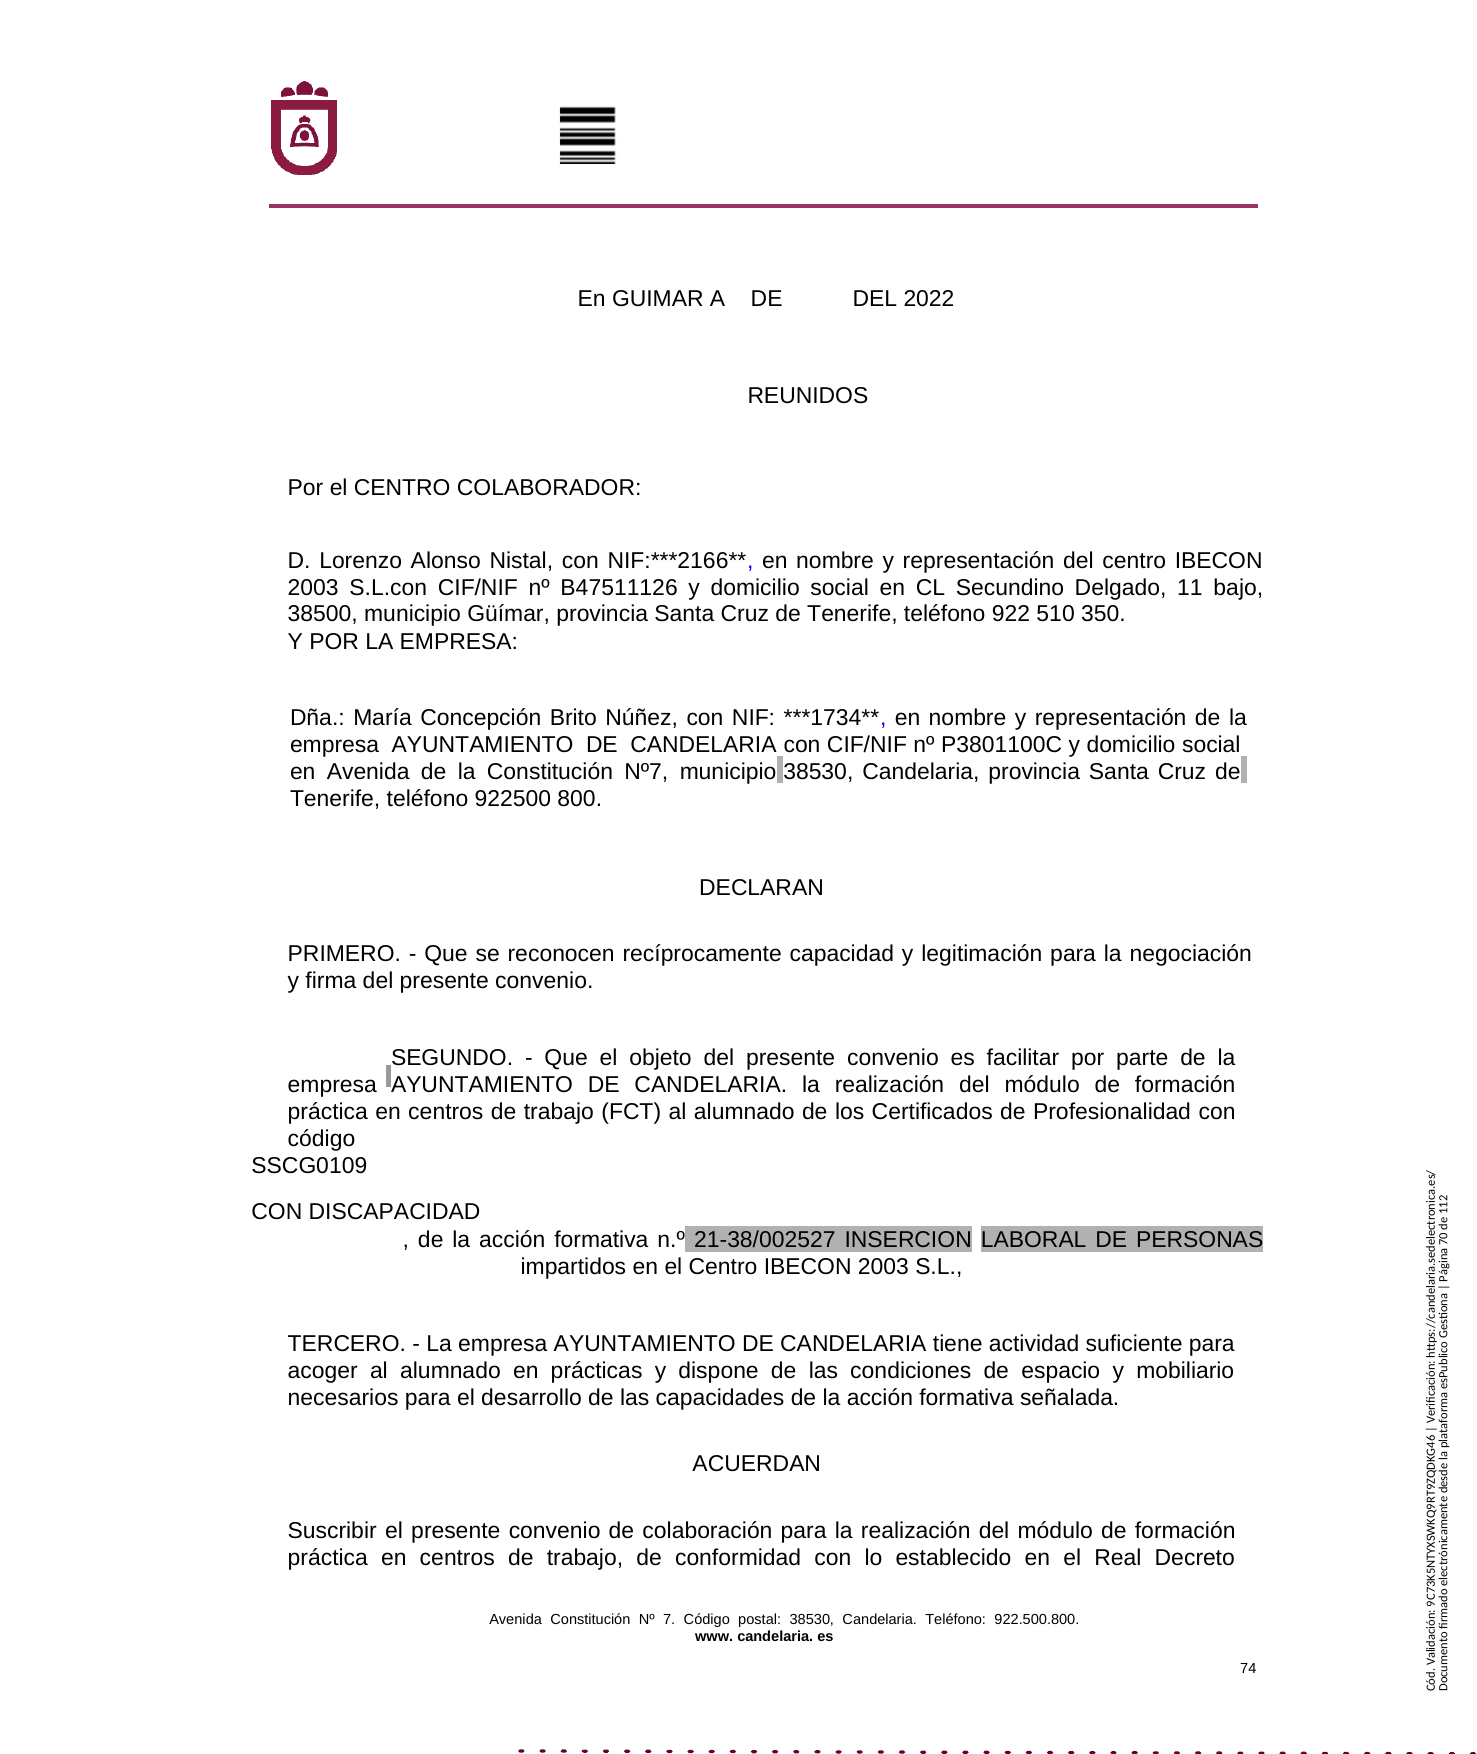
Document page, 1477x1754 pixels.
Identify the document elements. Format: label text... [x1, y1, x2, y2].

table_header [367, 1152, 485, 1197]
table_cell CON DISCAPACIDAD [251, 1197, 485, 1226]
text TERCERO. - La empresa AYUNTAMIENTO DE CANDELARIA tiene actividad suficiente para acoger al alumnado en prácticas y dispone de las condiciones de espacio y mobiliario necesarios para el desarrollo de las capacidades de la acción formativa señalada. [287, 1330, 1235, 1410]
text SEGUNDO. - Que el objeto del presente convenio es facilitar por parte de la empresa AYUNTAMIENTO DE CANDELARIA. la realización del módulo de formación práctica en centros de trabajo (FCT) al alumnado de los Certificados de Profesionalidad con código [287, 1044, 1236, 1151]
text , de la acción formativa n.º 21-38/002527 INSERCION LABORAL DE PERSONAS impartidos en el Centro IBECON 2003 S.L., [402, 1226, 1263, 1279]
text PRIMERO. - Que se reconocen recíprocamente capacidad y legitimación para la negociación y firma del presente convenio. [287, 940, 1252, 993]
text Por el CENTRO COLABORADOR: [287, 474, 1263, 500]
text Suscribir el presente convenio de colaboración para la realización del módulo de formación práctica en centros de trabajo, de conformidad con lo establecido en el Real Decreto [287, 1517, 1236, 1570]
text Dña.: María Concepción Brito Núñez, con NIF: ***1734**, en nombre y representación de la empresa AYUNTAMIENTO DE CANDELARIA con CIF/NIF nº P3801100C y domicilio social en Avenida de la Constitución Nº7, municipio 38530, Candelaria, provincia Santa Cruz de Tenerife, teléfono 922500 800. [290, 704, 1247, 811]
subtitle DECLARAN [353, 874, 1176, 900]
table_header SSCG0109 [251, 1152, 367, 1197]
text D. Lorenzo Alonso Nistal, con NIF:***2166**, en nombre y representación del centro IBECON 2003 S.L.con CIF/NIF nº B47511126 y domicilio social en CL Secundino Delgado, 11 bajo, 38500, municipio Güímar, provincia Santa Cruz de Tenerife, teléfono 922 510 350. [287, 547, 1263, 627]
text Y POR LA EMPRESA: [287, 628, 1263, 654]
subtitle ACUERDAN [353, 1450, 1115, 1477]
text En GUIMAR A DE DEL 2022 [353, 285, 1185, 312]
subtitle REUNIDOS [353, 382, 1268, 408]
